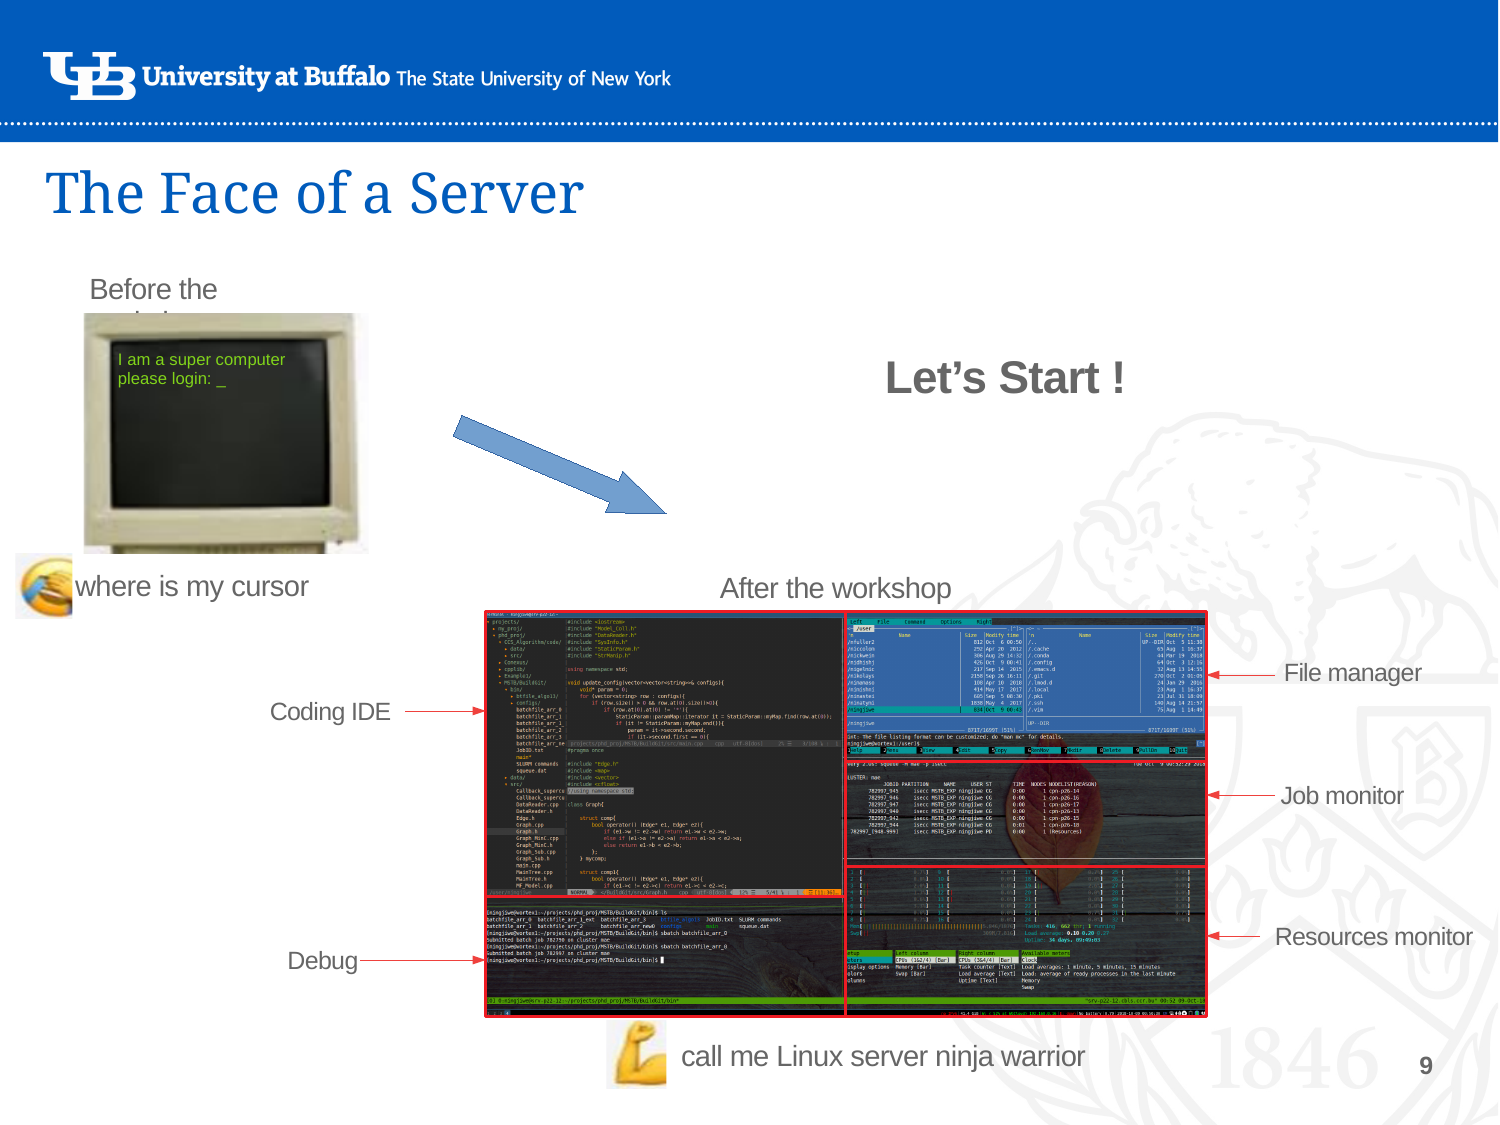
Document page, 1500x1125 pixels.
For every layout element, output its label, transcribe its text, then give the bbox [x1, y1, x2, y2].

text_box [485, 611, 1207, 1017]
picture [0, 0, 1499, 1125]
text_box [453, 415, 667, 514]
text_box where is my cursor [60, 562, 439, 616]
text_box Debug [272, 939, 381, 987]
text_box File manager [1269, 650, 1450, 696]
title The Face of a Server [30, 153, 1387, 232]
text_box After the workshop [705, 564, 991, 611]
text_box call me Linux server ninja warrior [667, 1032, 1102, 1081]
text_box Coding IDE [255, 690, 421, 738]
text_box Let’s Start ! [870, 345, 1171, 421]
text_box Job monitor [1265, 774, 1446, 820]
text_box Before the workshop [74, 265, 360, 346]
text_box I am a super computer please login: _ [103, 343, 324, 457]
text_box Resources monitor [1260, 915, 1500, 961]
